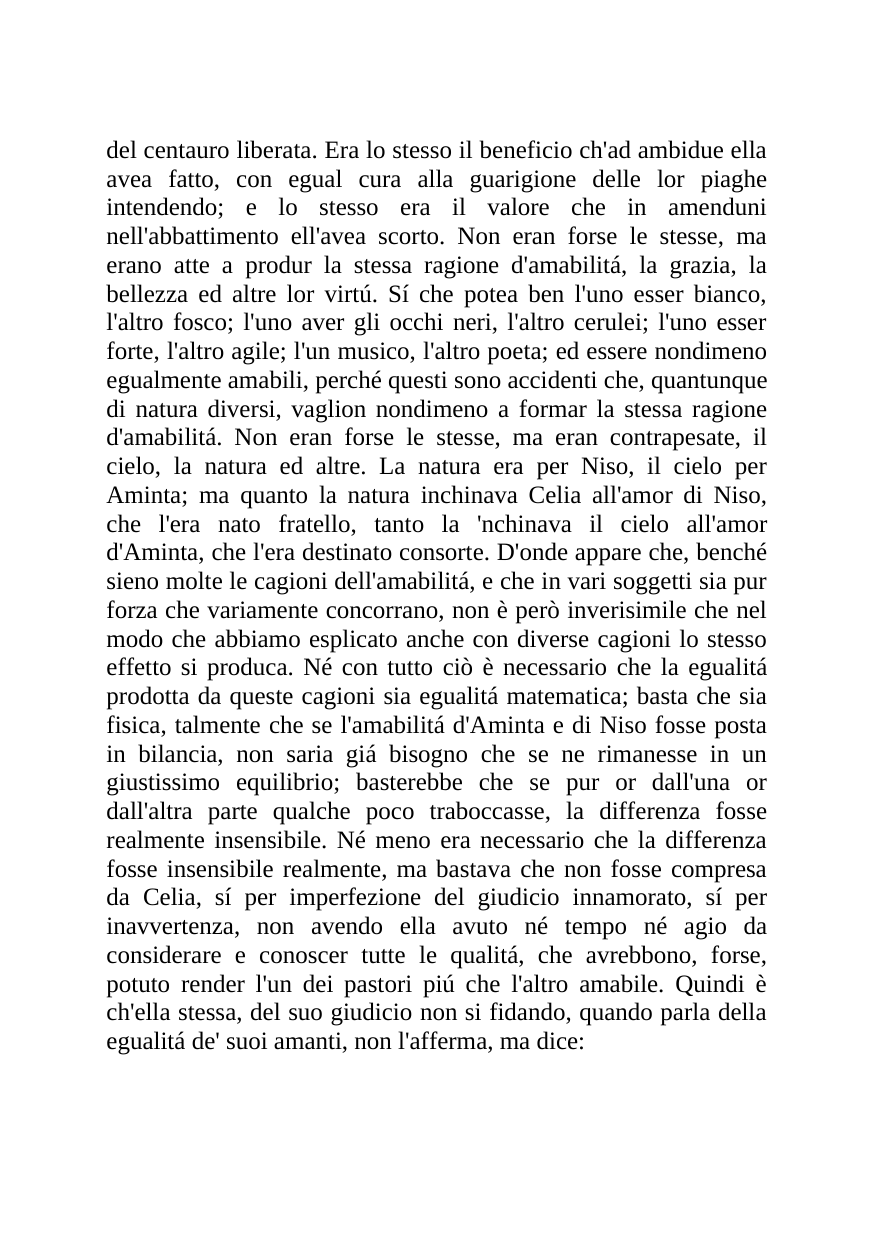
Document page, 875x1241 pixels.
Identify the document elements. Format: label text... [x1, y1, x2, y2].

text del centauro liberata. Era lo stesso il beneficio ch'ad ambidue ella avea fatto, con egual cura alla guarigione delle lor piaghe intendendo; e lo stesso era il valore che in amenduni nell'abbattimento ell'avea scorto. Non eran forse le stesse, ma erano atte a produr la stessa ragione d'amabilitá, la grazia, la bellezza ed altre lor virtú. Sí che potea ben l'uno esser bianco, l'altro fosco; l'uno aver gli occhi neri, l'altro cerulei; l'uno esser forte, l'altro agile; l'un musico, l'altro poeta; ed essere nondimeno egualmente amabili, perché questi sono accidenti che, quantunque di natura diversi, vaglion nondimeno a formar la stessa ragione d'amabilitá. Non eran forse le stesse, ma eran contrapesate, il cielo, la natura ed altre. La natura era per Niso, il cielo per Aminta; ma quanto la natura inchinava Celia all'amor di Niso, che l'era nato fratello, tanto la 'nchinava il cielo all'amor d'Aminta, che l'era destinato consorte. D'onde appare che, benché sieno molte le cagioni dell'amabilitá, e che in vari soggetti sia pur forza che variamente concorrano, non è però inverisimile che nel modo che abbiamo esplicato anche con diverse cagioni lo stesso effetto si produca. Né con tutto ciò è necessario che la egualitá prodotta da queste cagioni sia egualitá matematica; basta che sia fisica, talmente che se l'amabilitá d'Aminta e di Niso fosse posta in bilancia, non saria giá bisogno che se ne rimanesse in un giustissimo equilibrio; basterebbe che se pur or dall'una or dall'altra parte qualche poco traboccasse, la differenza fosse realmente insensibile. Né meno era necessario che la differenza fosse insensibile realmente, ma bastava che non fosse compresa da Celia, sí per imperfezione del giudicio innamorato, sí per inavvertenza, non avendo ella avuto né tempo né agio da considerare e conoscer tutte le qualitá, che avrebbono, forse, potuto render l'un dei pastori piú che l'altro amabile. Quindi è ch'ella stessa, del suo giudicio non si fidando, quando parla della egualitá de' suoi amanti, non l'afferma, ma dice: [106, 135, 768, 1055]
